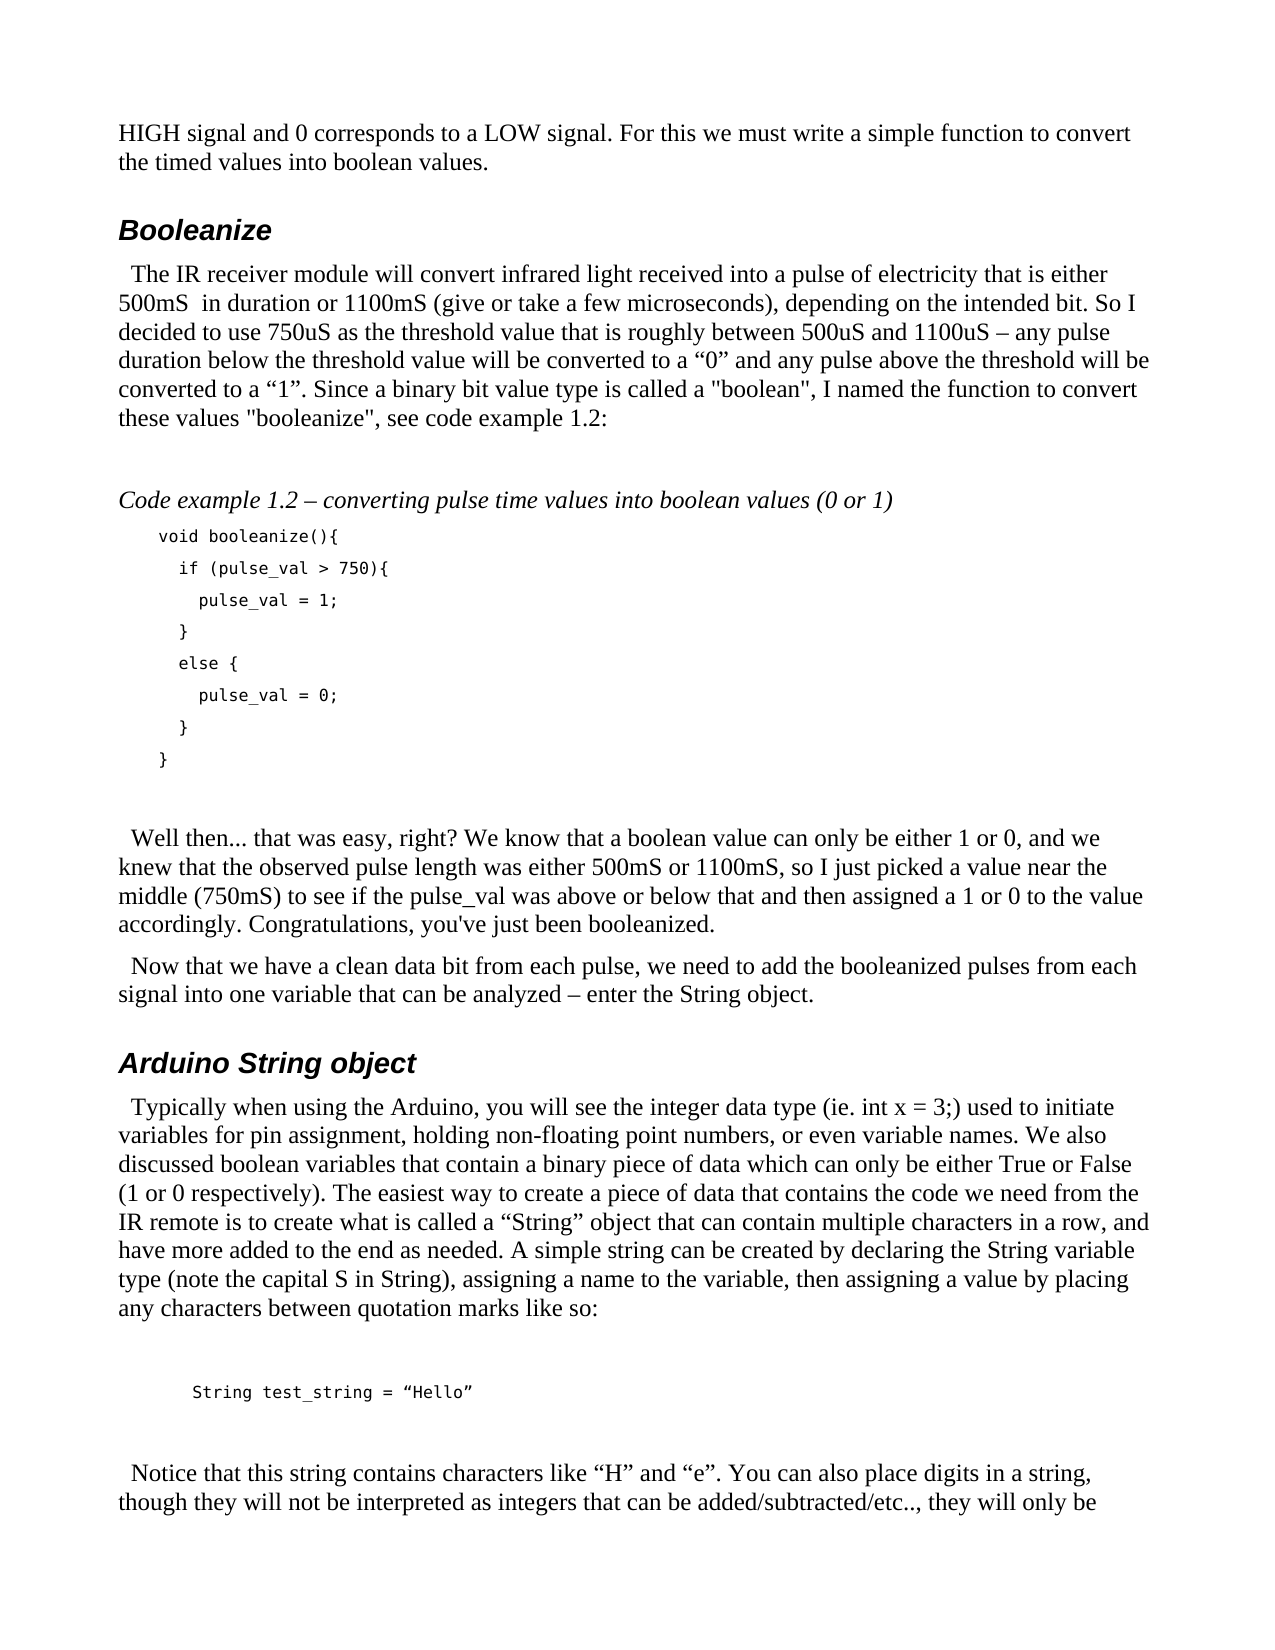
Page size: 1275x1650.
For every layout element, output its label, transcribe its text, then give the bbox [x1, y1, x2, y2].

text } [118, 718, 1157, 737]
text } [118, 622, 1157, 642]
text } [118, 750, 1157, 769]
text pulse_val = 1; [118, 590, 1157, 610]
subtitle Arduino String object [118, 1046, 1157, 1079]
text The IR receiver module will convert infrared light received into a pulse of electricity that is either 500mS in duration or 1100mS (give or take a few microseconds), depending on the intended bit. So I decided to use 750uS as the threshold value that is roughly between 500uS and 1100uS – any pulse duration below the threshold value will be converted to a “0” and any pulse above the threshold will be converted to a “1”. Since a binary bit value type is called a "boolean", I named the function to convert these values "booleanize", see code example 1.2: [118, 259, 1157, 432]
subtitle Booleanize [118, 213, 1157, 247]
text if (pulse_val > 750){ [118, 558, 1157, 578]
text Typically when using the Arduino, you will see the integer data type (ie. int x = 3;) used to initiate variables for pin assignment, holding non-floating point numbers, or even variable names. We also discussed boolean variables that contain a binary piece of data which can only be either True or False (1 or 0 respectively). The easiest way to create a piece of data that contains the code we need from the IR remote is to create what is called a “String” object that can contain multiple characters in a row, and have more added to the end as needed. A simple string can be created by declaring the String variable type (note the capital S in String), assigning a name to the variable, then assigning a value by placing any characters between quotation marks like so: [118, 1092, 1157, 1322]
text else { [118, 654, 1157, 673]
text Code example 1.2 – converting pulse time values into boolean values (0 or 1) [118, 485, 1157, 514]
text Well then... that was easy, right? We know that a boolean value can only be either 1 or 0, and we knew that the observed pulse length was either 500mS or 1100mS, so I just picked a value near the middle (750mS) to see if the pulse_val was above or below that and then assigned a 1 or 0 to the value accordingly. Congratulations, you've just been booleanized. [118, 823, 1157, 938]
text pulse_val = 0; [118, 686, 1157, 705]
text String test_string = “Hello” [118, 1376, 1157, 1404]
text Notice that this string contains characters like “H” and “e”. You can also place digits in a string, though they will not be interpreted as integers that can be added/subtracted/etc.., they will only be [118, 1458, 1157, 1516]
text Now that we have a clean data bit from each pulse, we need to add the booleanized pulses from each signal into one variable that can be analyzed – enter the String object. [118, 951, 1157, 1008]
text HIGH signal and 0 corresponds to a LOW signal. For this we must write a simple function to convert the timed values into boolean values. [118, 118, 1157, 176]
text void booleanize(){ [118, 527, 1157, 546]
